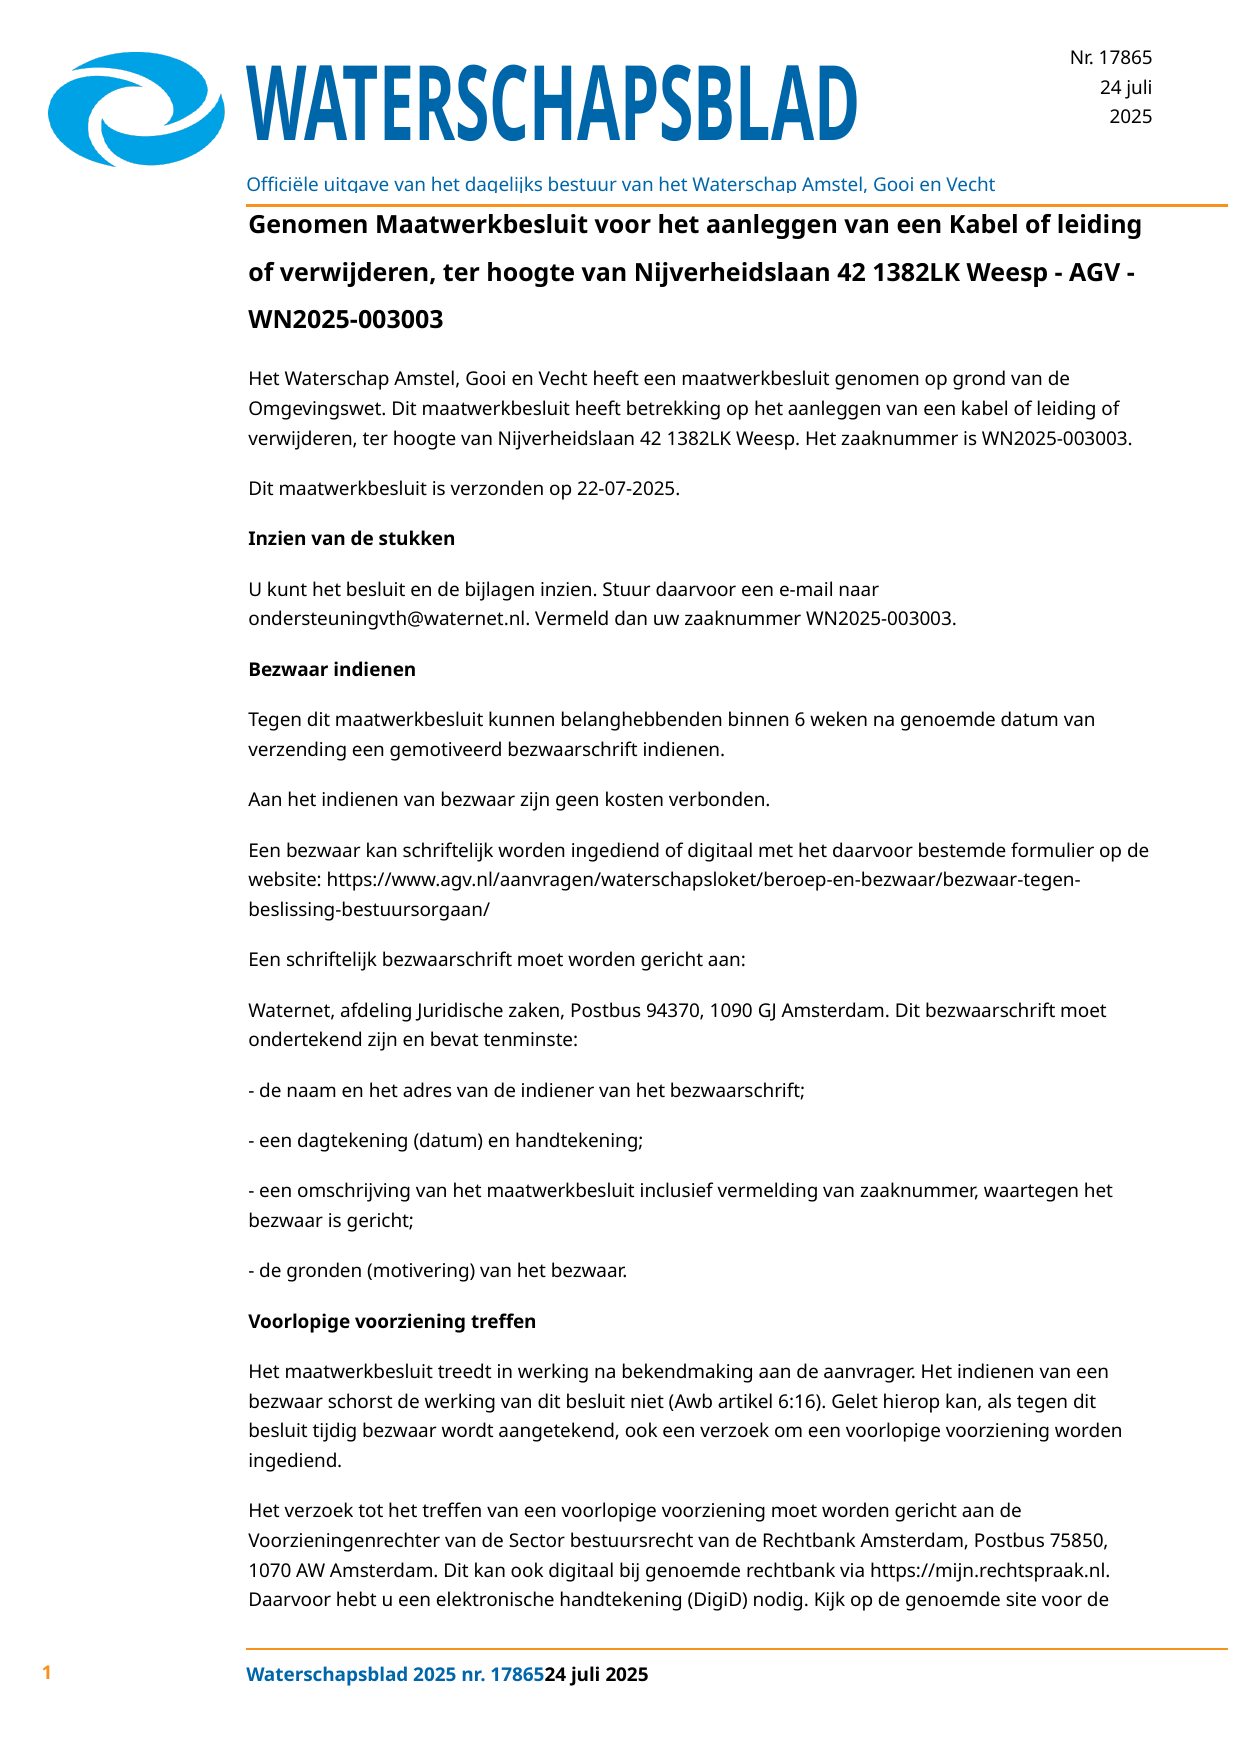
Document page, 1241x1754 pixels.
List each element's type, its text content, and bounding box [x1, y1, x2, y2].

text Een bezwaar kan schriftelijk worden ingediend of digitaal met het daarvoor bestemde formulier op de website: https://www.agv.nl/aanvragen/waterschapsloket/beroep-en-bezwaar/bezwaar-tegen-beslissing-bestuursorgaan/ [248, 837, 1152, 922]
text Bezwaar indienen [248, 656, 1152, 682]
text Voorlopige voorziening treffen [248, 1308, 1152, 1334]
picture [41, 47, 231, 172]
text Aan het indienen van bezwaar zijn geen kosten verbonden. [248, 786, 1152, 812]
text - een dagtekening (datum) en handtekening; [248, 1127, 1152, 1153]
text Genomen Maatwerkbesluit voor het aanleggen van een Kabel of leiding of verwijderen, ter hoogte van Nijverheidslaan 42 1382LK Weesp - AGV - WN2025-003003 [248, 207, 1152, 336]
text Het Waterschap Amstel, Gooi en Vecht heeft een maatwerkbesluit genomen op grond van de Omgevingswet. Dit maatwerkbesluit heeft betrekking op het aanleggen van een kabel of leiding of verwijderen, ter hoogte van Nijverheidslaan 42 1382LK Weesp. Het zaaknummer is WN2025-003003. [248, 366, 1152, 450]
text - de gronden (motivering) van het bezwaar. [248, 1258, 1152, 1283]
text Dit maatwerkbesluit is verzonden op 22-07-2025. [248, 475, 1152, 501]
text U kunt het besluit en de bijlagen inzien. Stuur daarvoor een e-mail naar ondersteuningvth@waternet.nl. Vermeld dan uw zaaknummer WN2025-003003. [248, 576, 1152, 631]
text - de naam en het adres van de indiener van het bezwaarschrift; [248, 1077, 1152, 1102]
text - een omschrijving van het maatwerkbesluit inclusief vermelding van zaaknummer, waartegen het bezwaar is gericht; [248, 1178, 1152, 1233]
text Waternet, afdeling Juridische zaken, Postbus 94370, 1090 GJ Amsterdam. Dit bezwaarschrift moet ondertekend zijn en bevat tenminste: [248, 997, 1152, 1052]
text Een schriftelijk bezwaarschrift moet worden gericht aan: [248, 946, 1152, 972]
text Tegen dit maatwerkbesluit kunnen belanghebbenden binnen 6 weken na genoemde datum van verzending een gemotiveerd bezwaarschrift indienen. [248, 706, 1152, 762]
text Het maatwerkbesluit treedt in werking na bekendmaking aan de aanvrager. Het indienen van een bezwaar schorst de werking van dit besluit niet (Awb artikel 6:16). Gelet hierop kan, als tegen dit besluit tijdig bezwaar wordt aangetekend, ook een verzoek om een voorlopige voorziening worden ingediend. [248, 1358, 1152, 1473]
text Inzien van de stukken [248, 526, 1152, 551]
text Het verzoek tot het treffen van een voorlopige voorziening moet worden gericht aan de Voorzieningenrechter van de Sector bestuursrecht van de Rechtbank Amsterdam, Postbus 75850, 1070 AW Amsterdam. Dit kan ook digitaal bij genoemde rechtbank via https://mijn.rechtspraak.nl. Daarvoor hebt u een elektronische handtekening (DigiD) nodig. Kijk op de genoemde site voor de [248, 1498, 1152, 1612]
